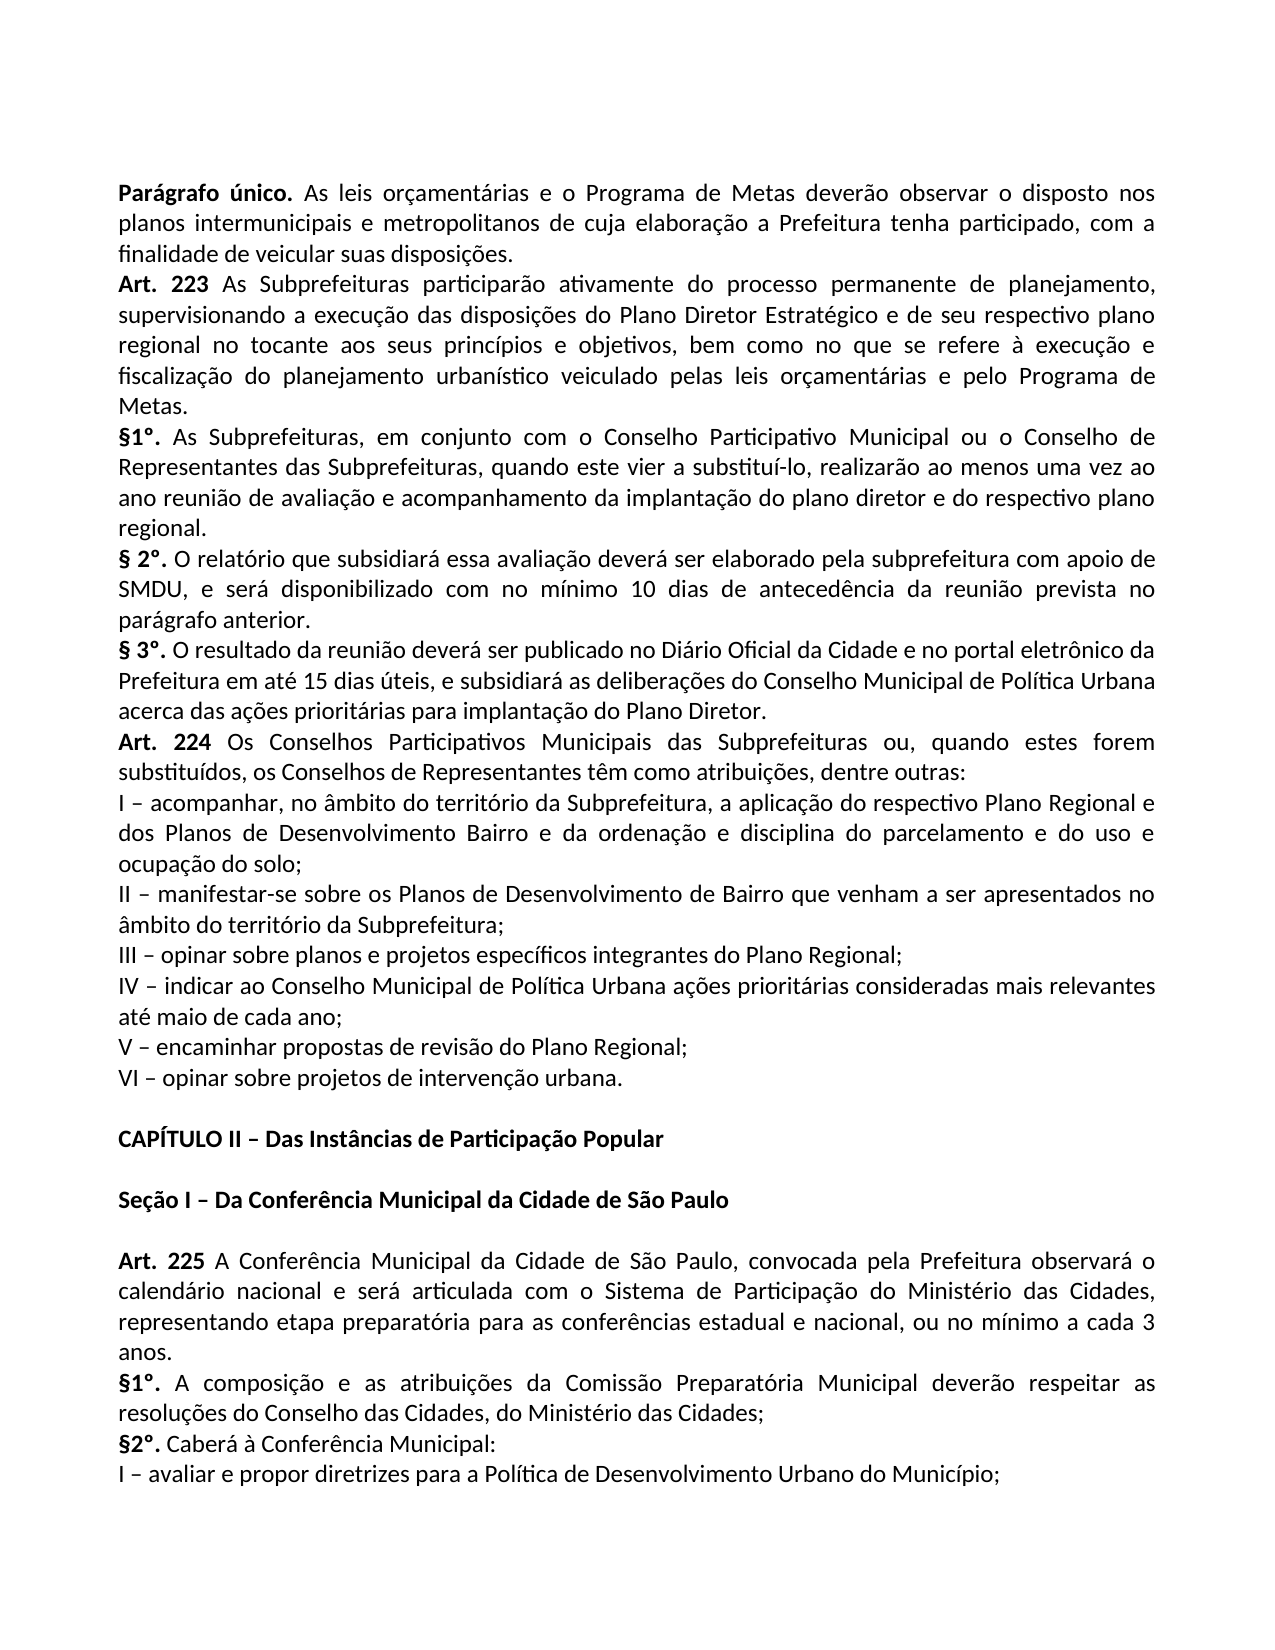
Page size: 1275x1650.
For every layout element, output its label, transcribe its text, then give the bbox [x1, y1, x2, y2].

text Art. 224 Os Conselhos Participativos Municipais das Subprefeituras ou, quando estes forem substituídos, os Conselhos de Representantes têm como atribuições, dentre outras: [118, 726, 1157, 787]
text I – acompanhar, no âmbito do território da Subprefeitura, a aplicação do respectivo Plano Regional e dos Planos de Desenvolvimento Bairro e da ordenação e disciplina do parcelamento e do uso e ocupação do solo; [118, 787, 1157, 879]
text III – opinar sobre planos e projetos específicos integrantes do Plano Regional; [118, 940, 1157, 970]
text §2º. Caberá à Conferência Municipal: [118, 1428, 1157, 1458]
text Art. 223 As Subprefeituras participarão ativamente do processo permanente de planejamento, supervisionando a execução das disposições do Plano Diretor Estratégico e de seu respectivo plano regional no tocante aos seus princípios e objetivos, bem como no que se refere à execução e fiscalização do planejamento urbanístico veiculado pelas leis orçamentárias e pelo Programa de Metas. [118, 268, 1157, 421]
text V – encaminhar propostas de revisão do Plano Regional; [118, 1031, 1157, 1062]
text II – manifestar-se sobre os Planos de Desenvolvimento de Bairro que venham a ser apresentados no âmbito do território da Subprefeitura; [118, 879, 1157, 940]
text IV – indicar ao Conselho Municipal de Política Urbana ações prioritárias consideradas mais relevantes até maio de cada ano; [118, 970, 1157, 1031]
text §1º. A composição e as atribuições da Comissão Preparatória Municipal deverão respeitar as resoluções do Conselho das Cidades, do Ministério das Cidades; [118, 1367, 1157, 1428]
text § 3º. O resultado da reunião deverá ser publicado no Diário Oficial da Cidade e no portal eletrônico da Prefeitura em até 15 dias úteis, e subsidiará as deliberações do Conselho Municipal de Política Urbana acerca das ações prioritárias para implantação do Plano Diretor. [118, 634, 1157, 726]
text Art. 225 A Conferência Municipal da Cidade de São Paulo, convocada pela Prefeitura observará o calendário nacional e será articulada com o Sistema de Participação do Ministério das Cidades, representando etapa preparatória para as conferências estadual e nacional, ou no mínimo a cada 3 anos. [118, 1245, 1157, 1367]
text Parágrafo único. As leis orçamentárias e o Programa de Metas deverão observar o disposto nos planos intermunicipais e metropolitanos de cuja elaboração a Prefeitura tenha participado, com a finalidade de veicular suas disposições. [118, 177, 1157, 268]
text VI – opinar sobre projetos de intervenção urbana. [118, 1062, 1157, 1092]
text §1º. As Subprefeituras, em conjunto com o Conselho Participativo Municipal ou o Conselho de Representantes das Subprefeituras, quando este vier a substituí-lo, realizarão ao menos uma vez ao ano reunião de avaliação e acompanhamento da implantação do plano diretor e do respectivo plano regional. [118, 421, 1157, 543]
text I – avaliar e propor diretrizes para a Política de Desenvolvimento Urbano do Município; [118, 1458, 1157, 1489]
text Seção I – Da Conferência Municipal da Cidade de São Paulo [118, 1184, 1157, 1214]
text § 2º. O relatório que subsidiará essa avaliação deverá ser elaborado pela subprefeitura com apoio de SMDU, e será disponibilizado com no mínimo 10 dias de antecedência da reunião prevista no parágrafo anterior. [118, 543, 1157, 634]
text CAPÍTULO II – Das Instâncias de Participação Popular [118, 1123, 1157, 1153]
